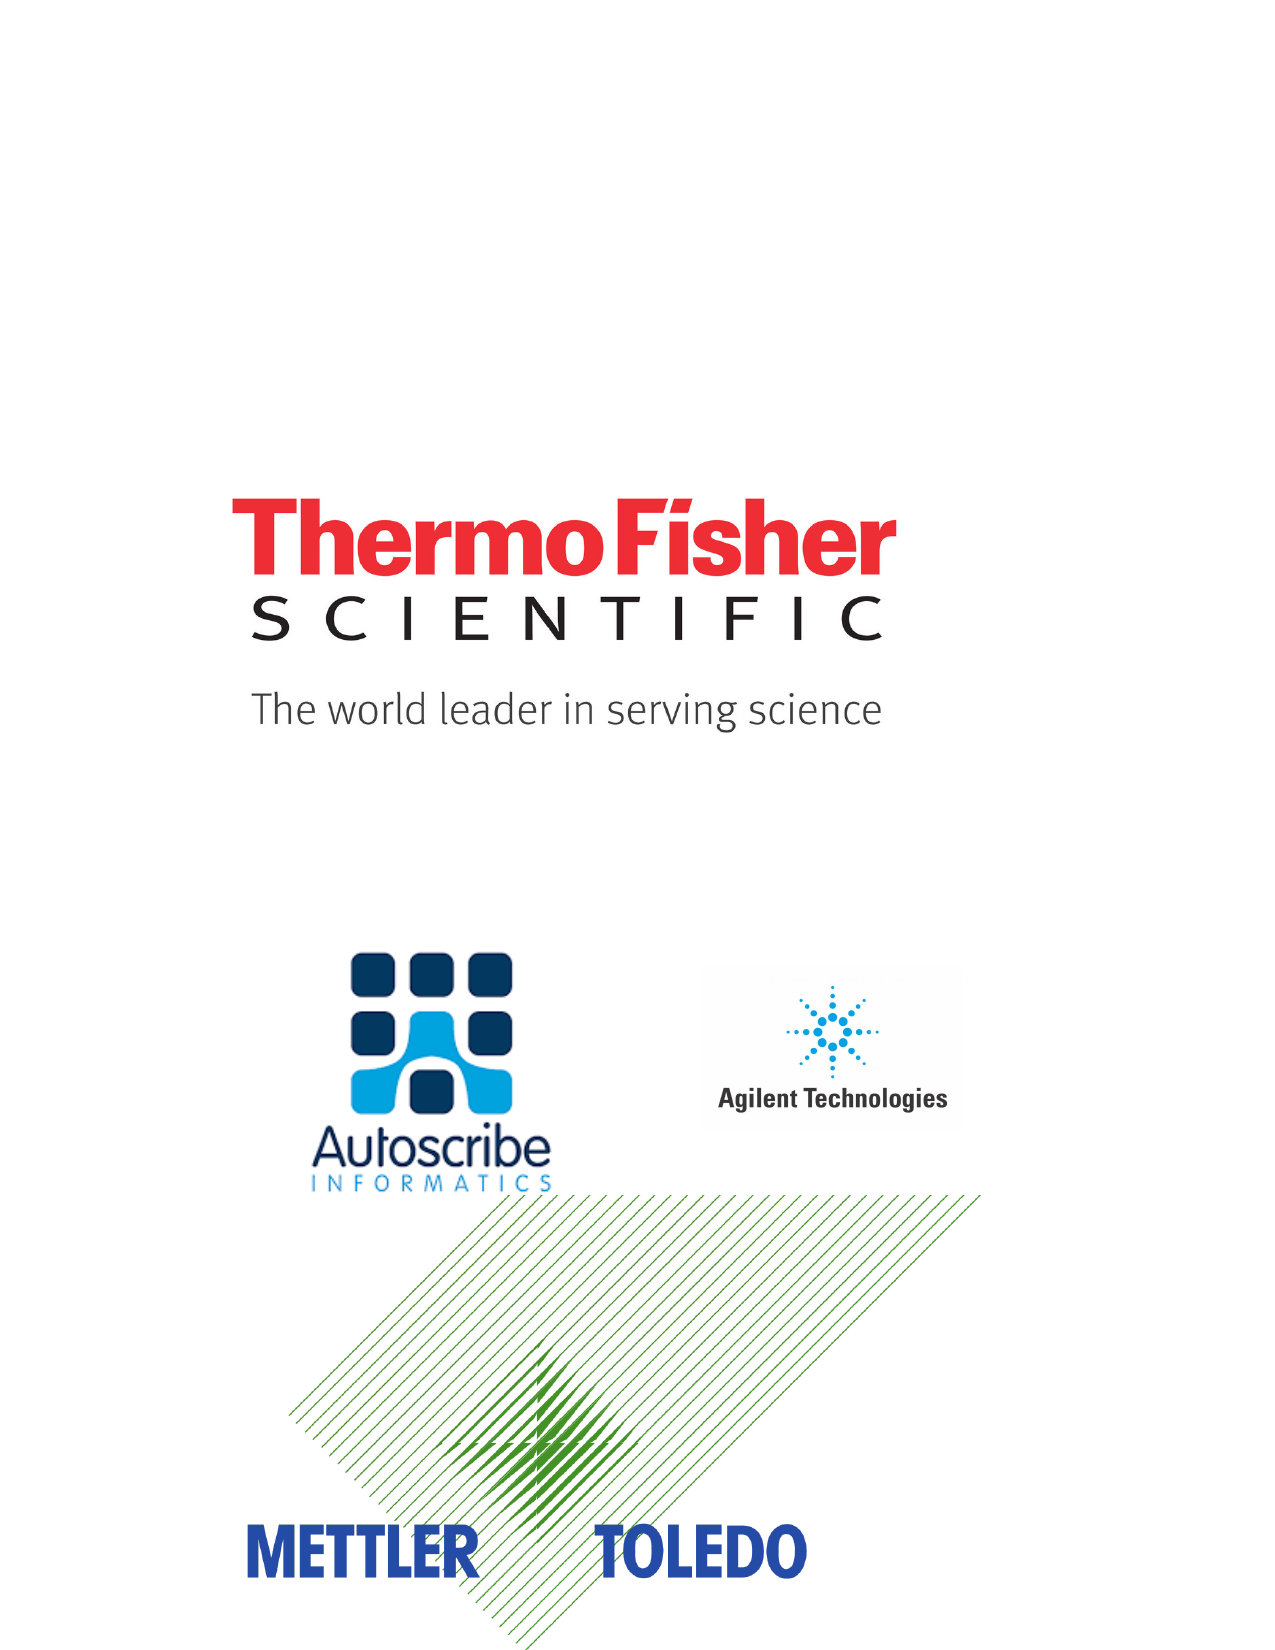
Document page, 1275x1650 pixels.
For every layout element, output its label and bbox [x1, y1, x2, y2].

picture [702, 966, 963, 1131]
picture [190, 946, 982, 1650]
picture [156, 422, 972, 800]
